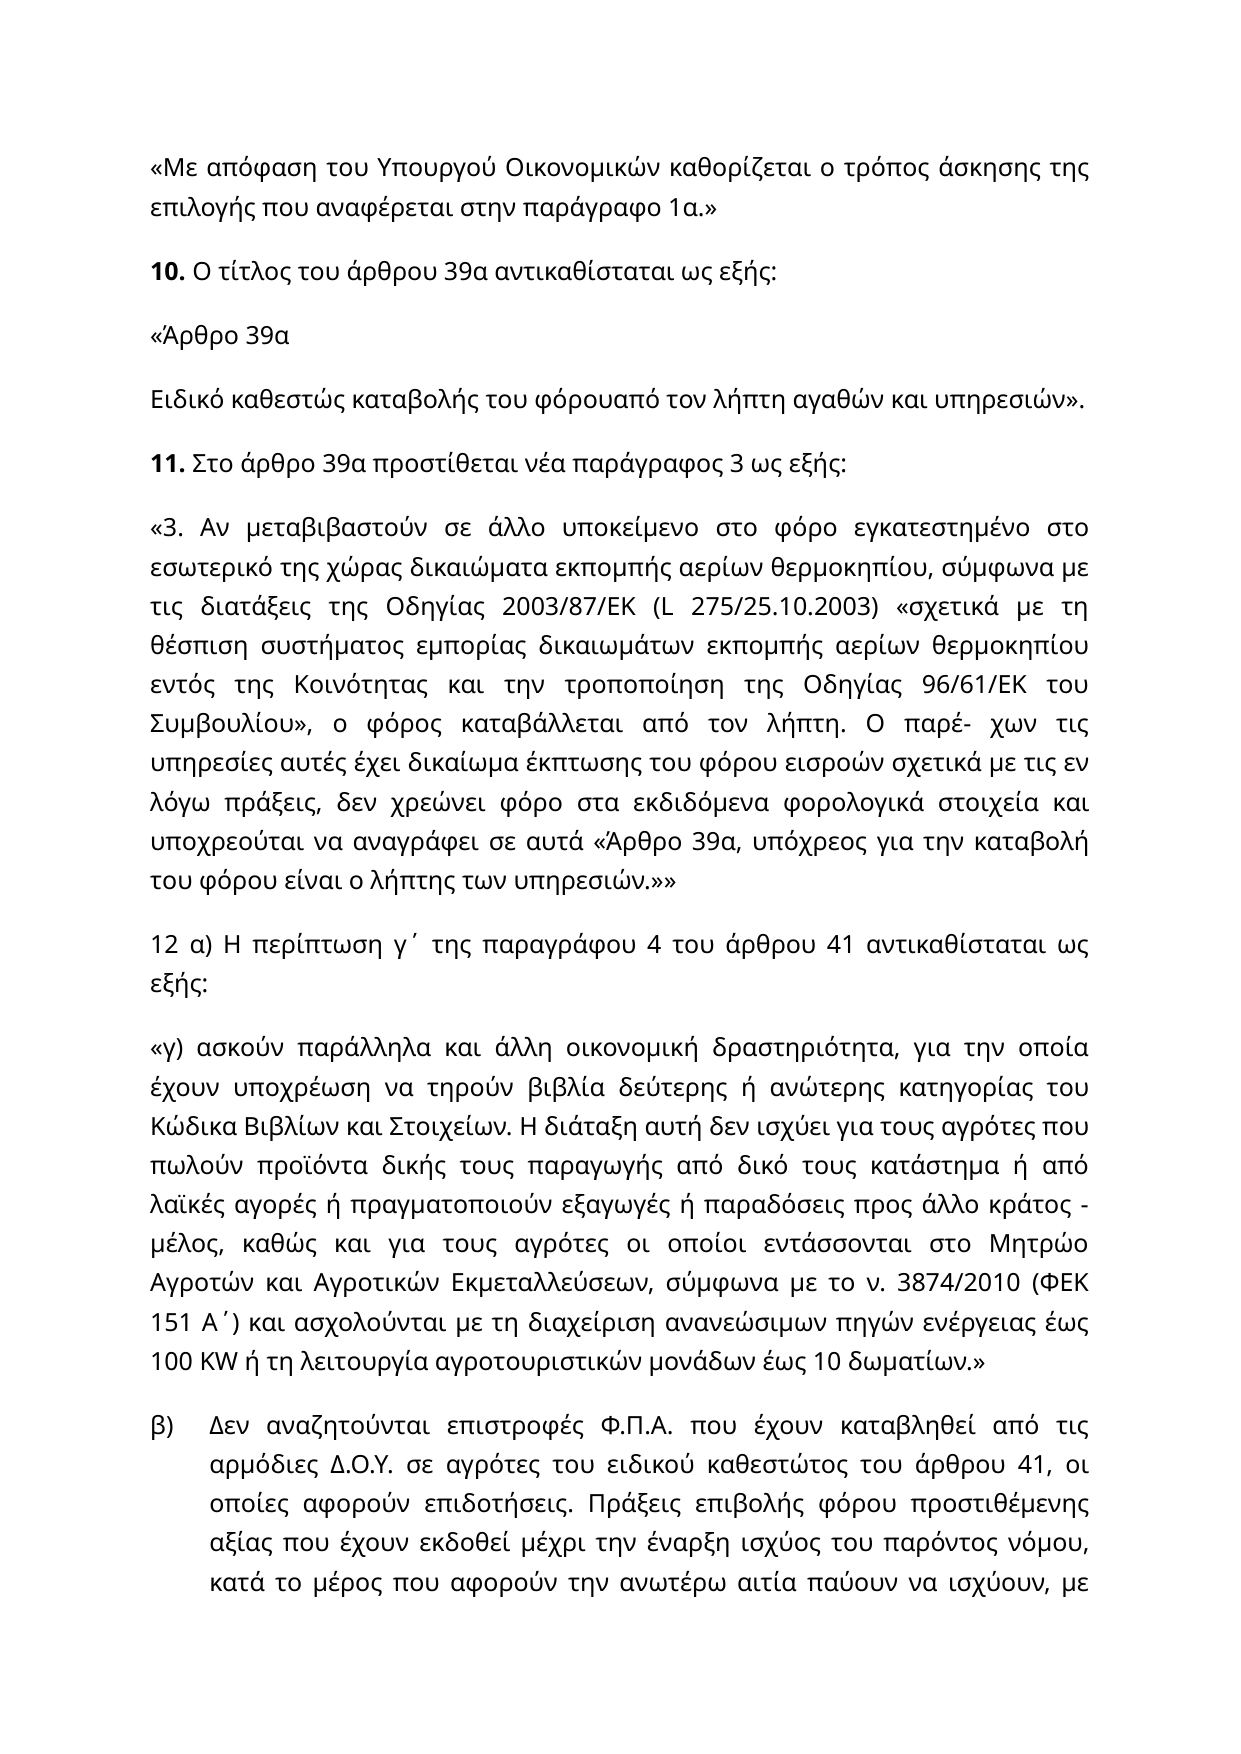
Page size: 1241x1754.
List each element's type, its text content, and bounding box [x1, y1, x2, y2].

text Ειδικό καθεστώς καταβολής του φόρουαπό τον λήπτη αγαθών και υπηρεσιών». [150, 382, 1090, 416]
list β) Δεν αναζητούνται επιστροφές Φ.Π.Α. που έχουν καταβληθεί από τις αρμόδιες Δ.Ο.Υ. σε αγρότες του ειδικού καθεστώτος του άρθρου 41, οι οποίες αφορούν επιδοτήσεις. Πράξεις επιβολής φόρου προστιθέμενης αξίας που έχουν εκδοθεί μέχρι την έναρξη ισχύος του παρόντος νόμου, κατά το μέρος που αφορούν την ανωτέρω αιτία παύουν να ισχύουν, με [150, 1407, 1090, 1598]
text «γ) ασκούν παράλληλα και άλλη οικονομική δραστηριότητα, για την οποία έχουν υποχρέωση να τηρούν βιβλία δεύτερης ή ανώτερης κατηγορίας του Κώδικα Βιβλίων και Στοιχείων. Η διάταξη αυτή δεν ισχύει για τους αγρότες που πωλούν προϊόντα δικής τους παραγωγής από δικό τους κατάστημα ή από λαϊκές αγορές ή πραγματοποιούν εξαγωγές ή παραδόσεις προς άλλο κράτος - μέλος, καθώς και για τους αγρότες οι οποίοι εντάσσονται στο Μητρώο Αγροτών και Αγροτικών Εκμεταλλεύσεων, σύμφωνα με το ν. 3874/2010 (ΦΕΚ 151 Α΄) και ασχολούνται με τη διαχείριση ανανεώσιμων πηγών ενέργειας έως 100 KW ή τη λειτουργία αγροτουριστικών μονάδων έως 10 δωματίων.» [150, 1030, 1090, 1377]
text «Με απόφαση του Υπουργού Οικονομικών καθορίζεται ο τρόπος άσκησης της επιλογής που αναφέρεται στην παράγραφο 1α.» [150, 150, 1090, 223]
text 11. Στο άρθρο 39α προστίθεται νέα παράγραφος 3 ως εξής: [150, 446, 1090, 480]
text «3. Αν μεταβιβαστούν σε άλλο υποκείμενο στο φόρο εγκατεστημένο στο εσωτερικό της χώρας δικαιώματα εκπομπής αερίων θερμοκηπίου, σύμφωνα με τις διατάξεις της Οδηγίας 2003/87/ΕΚ (L 275/25.10.2003) «σχετικά με τη θέσπιση συστήματος εμπορίας δικαιωμάτων εκπομπής αερίων θερμοκηπίου εντός της Κοινότητας και την τροποποίηση της Οδηγίας 96/61/ΕΚ του Συμβουλίου», ο φόρος καταβάλλεται από τον λήπτη. Ο παρέ- χων τις υπηρεσίες αυτές έχει δικαίωμα έκπτωσης του φόρου εισροών σχετικά με τις εν λόγω πράξεις, δεν χρεώνει φόρο στα εκδιδόμενα φορολογικά στοιχεία και υποχρεούται να αναγράφει σε αυτά «Άρθρο 39α, υπόχρεος για την καταβολή του φόρου είναι ο λήπτης των υπηρεσιών.»» [150, 510, 1090, 897]
text 12 α) Η περίπτωση γ΄ της παραγράφου 4 του άρθρου 41 αντικαθίσταται ως εξής: [150, 927, 1090, 1000]
text «Άρθρο 39α [150, 317, 1090, 352]
text 10. Ο τίτλος του άρθρου 39α αντικαθίσταται ως εξής: [150, 253, 1090, 287]
